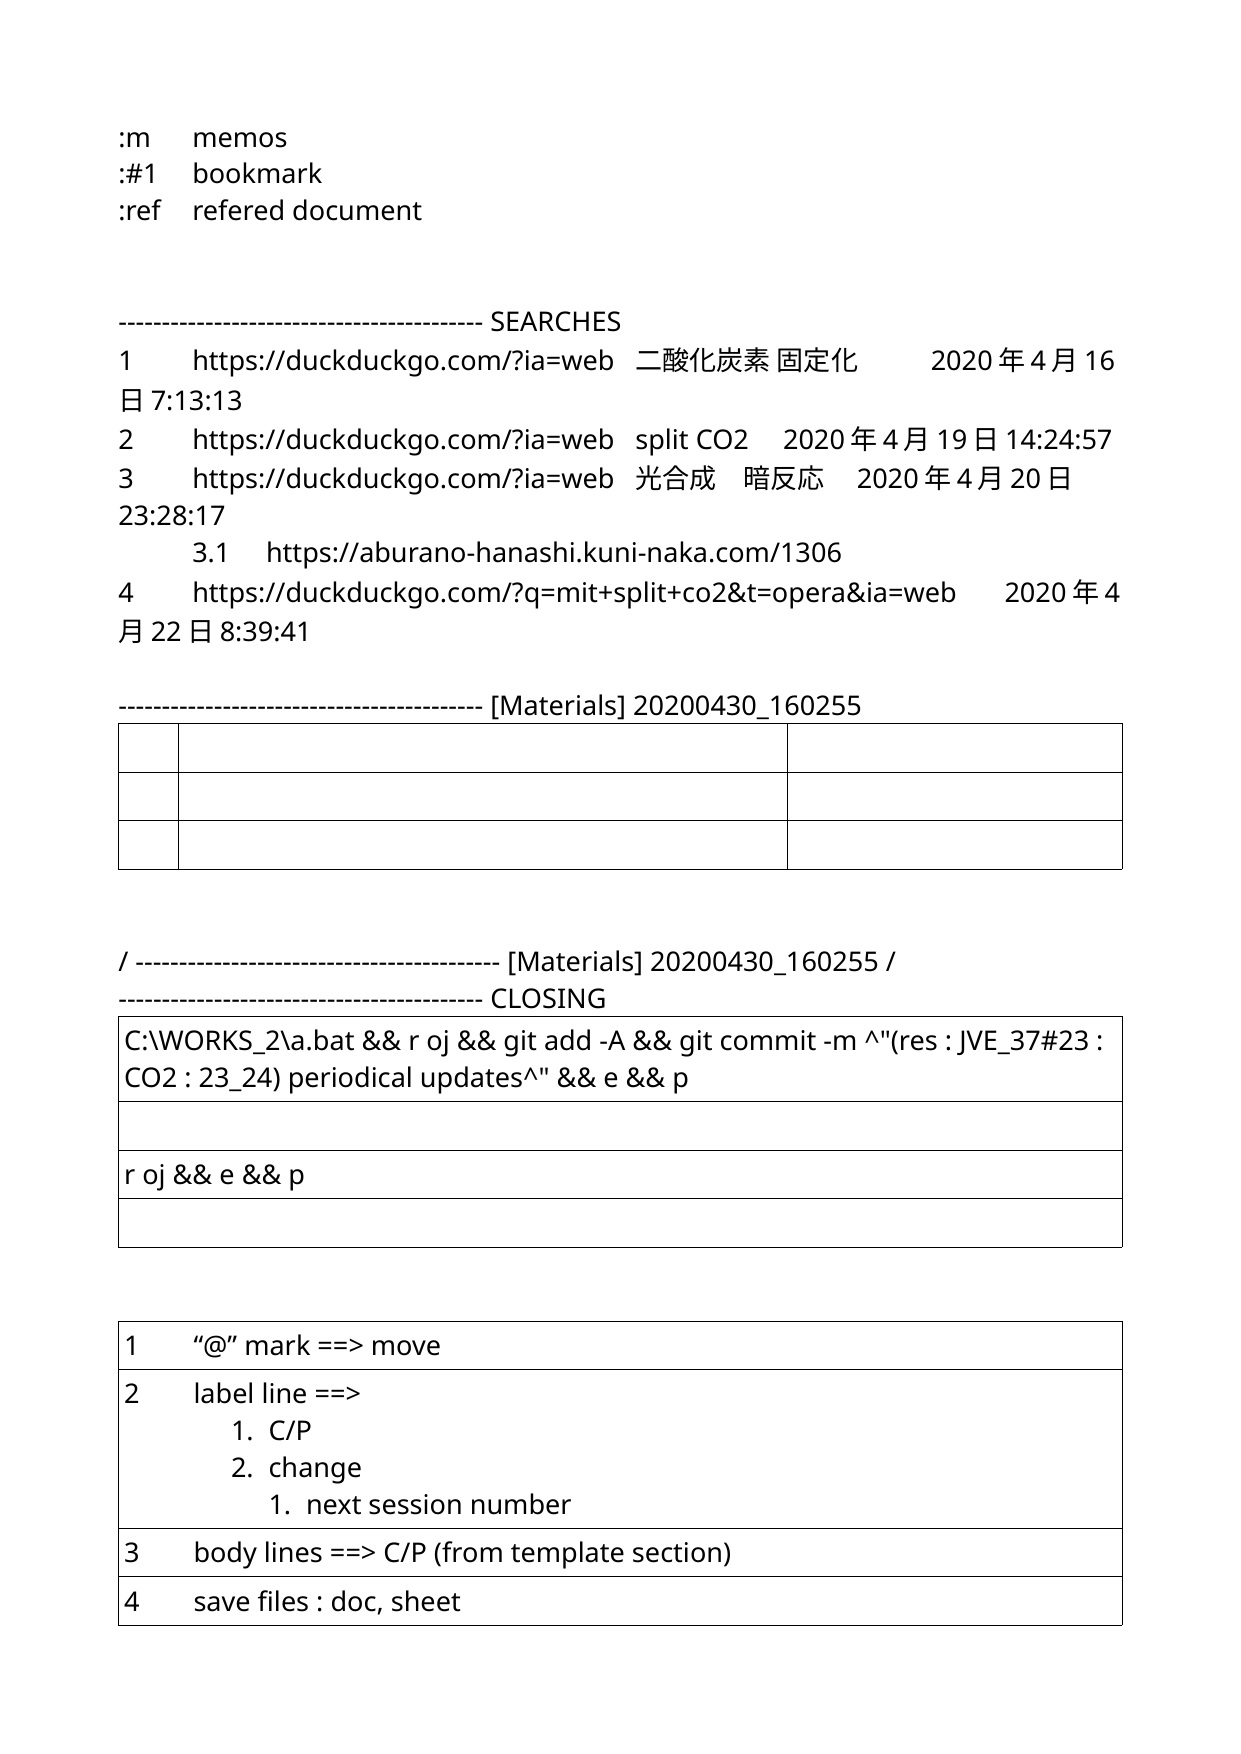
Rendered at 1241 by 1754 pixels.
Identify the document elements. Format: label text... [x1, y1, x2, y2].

table_header [788, 724, 1122, 772]
text ------------------------------------------ SEARCHES [118, 302, 1122, 339]
table_cell [179, 821, 787, 868]
text ------------------------------------------ CLOSING [118, 979, 1122, 1016]
text ------------------------------------------ [Materials] 20200430_160255 [118, 686, 1122, 723]
table_header [119, 724, 178, 772]
table_header C:\WORKS_2\a.bat && r oj && git add -A && git commit -m ^"(res : JVE_37#23 : CO2 : 23_24) periodical updates^" && e && p [119, 1017, 1122, 1101]
text 1 https://duckduckgo.com/?ia=web 二酸化炭素 固定化 2020年4月16日7:13:13 [118, 339, 1122, 418]
text 3 https://duckduckgo.com/?ia=web 光合成 暗反応 2020年4月20日23:28:17 [118, 457, 1122, 534]
table_cell save files : doc, sheet [188, 1577, 1122, 1625]
text :ref refered document [118, 192, 1122, 229]
table_cell [119, 821, 178, 868]
text 3.1 https://aburano-hanashi.kuni-naka.com/1306 [118, 534, 1122, 571]
table_cell label line ==> C/P change next session number [188, 1370, 1122, 1528]
text / ------------------------------------------ [Materials] 20200430_160255 / [118, 942, 1122, 979]
text :m memos [118, 118, 1122, 155]
table_header [179, 724, 787, 772]
table_cell [119, 1199, 1122, 1247]
table_header 1 [119, 1322, 187, 1369]
table_cell 2 [119, 1370, 187, 1528]
table_cell [788, 773, 1122, 820]
table_cell r oj && e && p [119, 1151, 1122, 1198]
text :#1 bookmark [118, 155, 1122, 192]
table_cell [119, 1102, 1122, 1150]
table_cell body lines ==> C/P (from template section) [188, 1529, 1122, 1576]
table_cell [179, 773, 787, 820]
table_cell 4 [119, 1577, 187, 1625]
table_cell 3 [119, 1529, 187, 1576]
table_header “@” mark ==> move [188, 1322, 1122, 1369]
text 2 https://duckduckgo.com/?ia=web split CO2 2020年4月19日14:24:57 [118, 418, 1122, 457]
table_cell [788, 821, 1122, 868]
table_cell [119, 773, 178, 820]
text 4 https://duckduckgo.com/?q=mit+split+co2&t=opera&ia=web 2020年4月22日8:39:41 [118, 571, 1122, 649]
